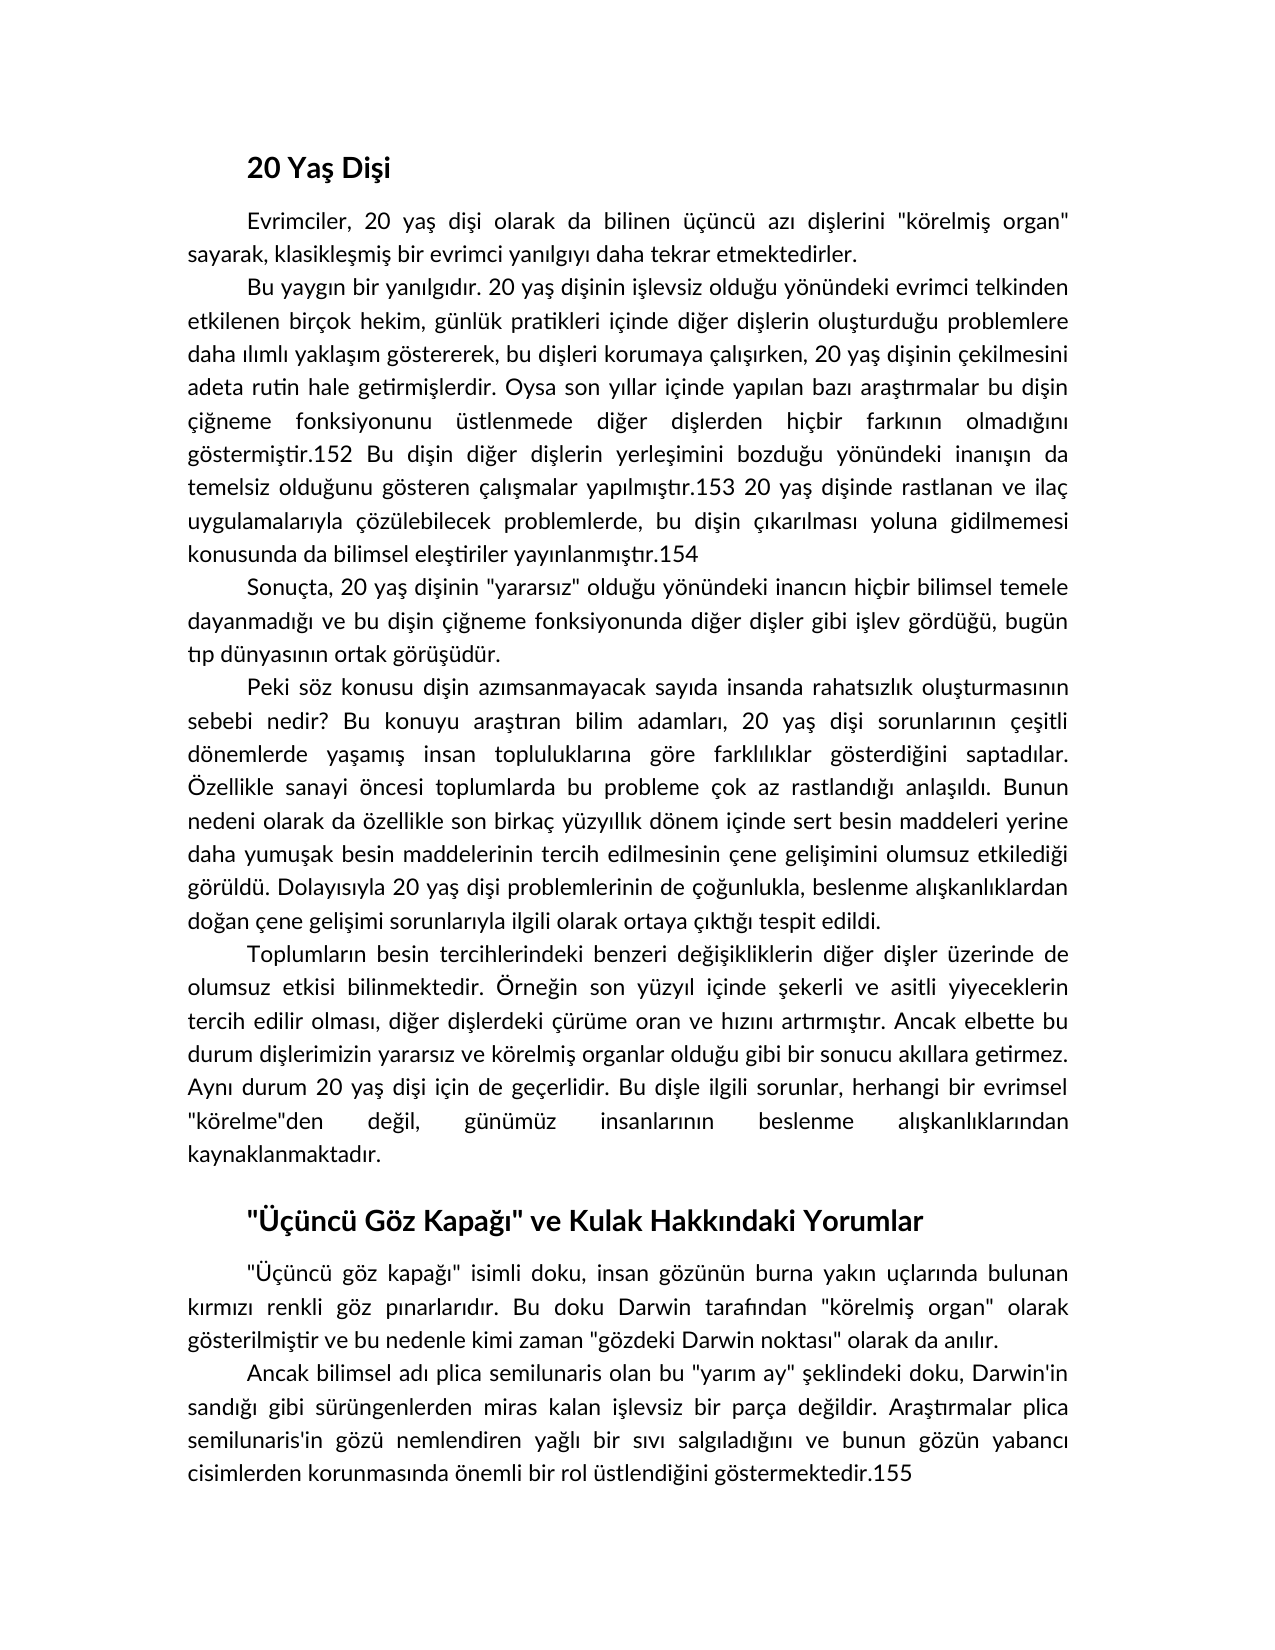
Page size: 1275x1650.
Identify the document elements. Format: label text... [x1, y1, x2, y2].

text Toplumların besin tercihlerindeki benzeri değişikliklerin diğer dişler üzerinde de olumsuz etkisi bilinmektedir. Örneğin son yüzyıl içinde şekerli ve asitli yiyeceklerin tercih edilir olması, diğer dişlerdeki çürüme oran ve hızını artırmıştır. Ancak elbette bu durum dişlerimizin yararsız ve körelmiş organlar olduğu gibi bir sonucu akıllara getirmez. Aynı durum 20 yaş dişi için de geçerlidir. Bu dişle ilgili sorunlar, herhangi bir evrimsel "körelme"den değil, günümüz insanlarının beslenme alışkanlıklarından kaynaklanmaktadır. [187, 936, 1070, 1169]
text Bu yaygın bir yanılgıdır. 20 yaş dişinin işlevsiz olduğu yönündeki evrimci telkinden etkilenen birçok hekim, günlük pratikleri içinde diğer dişlerin oluşturduğu problemlere daha ılımlı yaklaşım göstererek, bu dişleri korumaya çalışırken, 20 yaş dişinin çekilmesini adeta rutin hale getirmişlerdir. Oysa son yıllar içinde yapılan bazı araştırmalar bu dişin çiğneme fonksiyonunu üstlenmede diğer dişlerden hiçbir farkının olmadığını göstermiştir.152 Bu dişin diğer dişlerin yerleşimini bozduğu yönündeki inanışın da temelsiz olduğunu gösteren çalışmalar yapılmıştır.153 20 yaş dişinde rastlanan ve ilaç uygulamalarıyla çözülebilecek problemlerde, bu dişin çıkarılması yoluna gidilmemesi konusunda da bilimsel eleştiriler yayınlanmıştır.154 [187, 269, 1070, 569]
text Ancak bilimsel adı plica semilunaris olan bu "yarım ay" şeklindeki doku, Darwin'in sandığı gibi sürüngenlerden miras kalan işlevsiz bir parça değildir. Araştırmalar plica semilunaris'in gözü nemlendiren yağlı bir sıvı salgıladığını ve bunun gözün yabancı cisimlerden korunmasında önemli bir rol üstlendiğini göstermektedir.155 [187, 1355, 1070, 1488]
subtitle 20 Yaş Dişi [187, 150, 1070, 185]
subtitle "Üçüncü Göz Kapağı" ve Kulak Hakkındaki Yorumlar [187, 1202, 1070, 1237]
text Sonuçta, 20 yaş dişinin "yararsız" olduğu yönündeki inancın hiçbir bilimsel temele dayanmadığı ve bu dişin çiğneme fonksiyonunda diğer dişler gibi işlev gördüğü, bugün tıp dünyasının ortak görüşüdür. [187, 569, 1070, 669]
text Peki söz konusu dişin azımsanmayacak sayıda insanda rahatsızlık oluşturmasının sebebi nedir? Bu konuyu araştıran bilim adamları, 20 yaş dişi sorunlarının çeşitli dönemlerde yaşamış insan topluluklarına göre farklılıklar gösterdiğini saptadılar. Özellikle sanayi öncesi toplumlarda bu probleme çok az rastlandığı anlaşıldı. Bunun nedeni olarak da özellikle son birkaç yüzyıllık dönem içinde sert besin maddeleri yerine daha yumuşak besin maddelerinin tercih edilmesinin çene gelişimini olumsuz etkilediği görüldü. Dolayısıyla 20 yaş dişi problemlerinin de çoğunlukla, beslenme alışkanlıklardan doğan çene gelişimi sorunlarıyla ilgili olarak ortaya çıktığı tespit edildi. [187, 669, 1070, 936]
text Evrimciler, 20 yaş dişi olarak da bilinen üçüncü azı dişlerini "körelmiş organ" sayarak, klasikleşmiş bir evrimci yanılgıyı daha tekrar etmektedirler. [187, 202, 1070, 269]
text "Üçüncü göz kapağı" isimli doku, insan gözünün burna yakın uçlarında bulunan kırmızı renkli göz pınarlarıdır. Bu doku Darwin tarafından "körelmiş organ" olarak gösterilmiştir ve bu nedenle kimi zaman "gözdeki Darwin noktası" olarak da anılır. [187, 1255, 1070, 1355]
